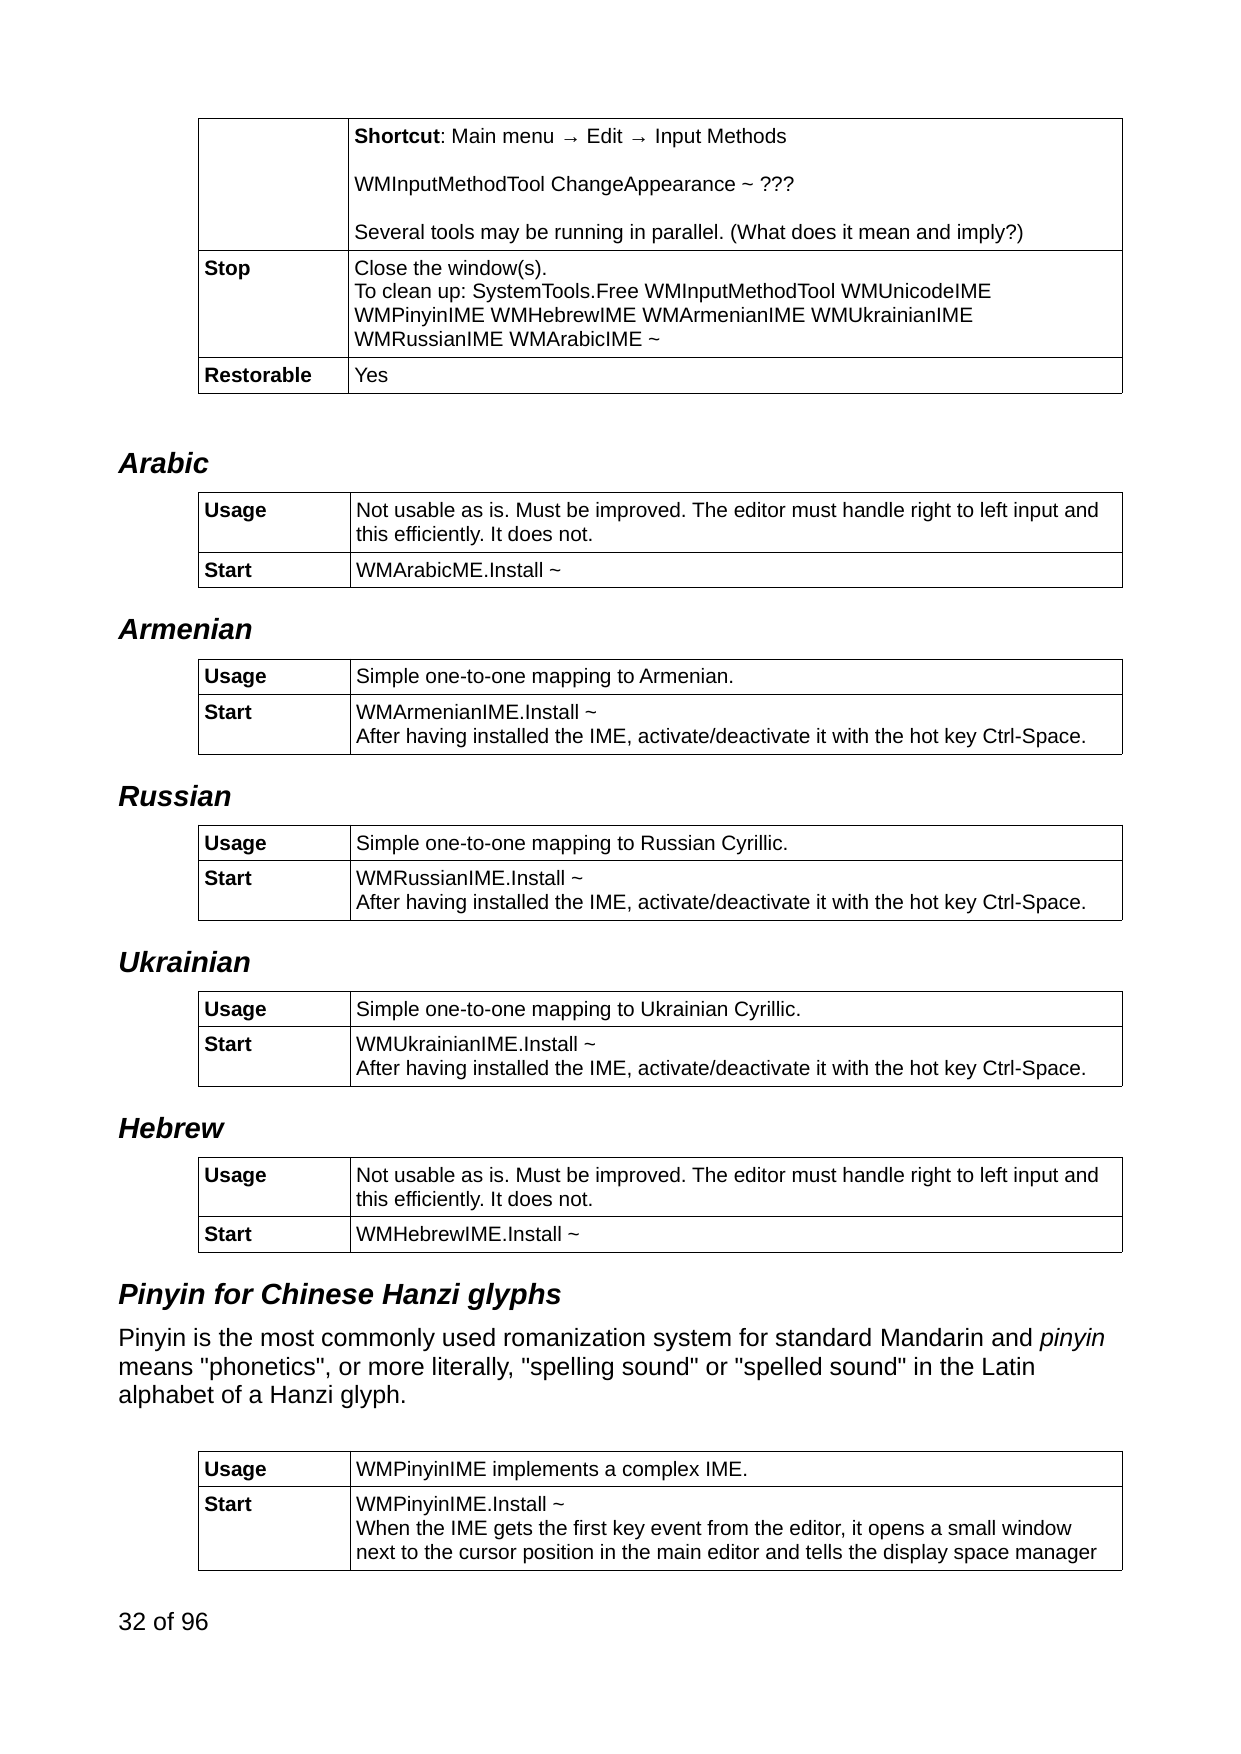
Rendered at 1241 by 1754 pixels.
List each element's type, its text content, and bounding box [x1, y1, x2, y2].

table_header WMPinyinIME implements a complex IME. [351, 1452, 1122, 1486]
text Pinyin is the most commonly used romanization system for standard Mandarin and pinyin means "phonetics", or more literally, "spelling sound" or "spelled sound" in the Latin alphabet of a Hanzi glyph. [118, 1323, 1122, 1409]
table_cell Start [199, 553, 350, 587]
table_cell Start [199, 1027, 350, 1086]
table_header Simple one-to-one mapping to Armenian. [351, 660, 1122, 694]
table_header Usage [199, 992, 350, 1026]
subtitle Russian [118, 778, 1122, 812]
table_cell [199, 119, 348, 249]
table_cell WMPinyinIME.Install ~ When the IME gets the first key event from the editor, it opens a small window next to the cursor position in the main editor and tells the display space manager [351, 1487, 1122, 1569]
table_cell Yes [349, 358, 1122, 392]
subtitle Armenian [118, 612, 1122, 646]
table_cell Restorable [199, 358, 348, 392]
table_cell Stop [199, 251, 348, 357]
table_cell WMRussianIME.Install ~ After having installed the IME, activate/deactivate it with the hot key Ctrl-Space. [351, 861, 1122, 919]
table_cell WMHebrewIME.Install ~ [351, 1217, 1122, 1252]
table_cell Start [199, 1487, 350, 1569]
table_header Simple one-to-one mapping to Russian Cyrillic. [351, 826, 1122, 860]
table_header Simple one-to-one mapping to Ukrainian Cyrillic. [351, 992, 1122, 1026]
table_cell WMArmenianIME.Install ~ After having installed the IME, activate/deactivate it with the hot key Ctrl-Space. [351, 695, 1122, 753]
subtitle Hebrew [118, 1111, 1122, 1144]
table_cell Shortcut: Main menu → Edit → Input Methods WMInputMethodTool ChangeAppearance ~ ??? Several tools may be running in parallel. (What does it mean and imply?) [349, 119, 1122, 249]
table_header Usage [199, 660, 350, 694]
table_cell Start [199, 861, 350, 919]
table_header Not usable as is. Must be improved. The editor must handle right to left input and this efficiently. It does not. [351, 493, 1122, 552]
table_header Usage [199, 1158, 350, 1216]
table_header Usage [199, 493, 350, 552]
subtitle Ukrainian [118, 945, 1122, 978]
table_header Usage [199, 826, 350, 860]
table_cell Start [199, 1217, 350, 1252]
table_cell Close the window(s). To clean up: SystemTools.Free WMInputMethodTool WMUnicodeIME WMPinyinIME WMHebrewIME WMArmenianIME WMUkrainianIME WMRussianIME WMArabicIME ~ [349, 251, 1122, 357]
table_cell WMUkrainianIME.Install ~ After having installed the IME, activate/deactivate it with the hot key Ctrl-Space. [351, 1027, 1122, 1086]
table_header Usage [199, 1452, 350, 1486]
subtitle Arabic [118, 446, 1122, 480]
table_cell Start [199, 695, 350, 753]
table_header Not usable as is. Must be improved. The editor must handle right to left input and this efficiently. It does not. [351, 1158, 1122, 1216]
subtitle Pinyin for Chinese Hanzi glyphs [118, 1277, 1122, 1311]
table_cell WMArabicME.Install ~ [351, 553, 1122, 587]
